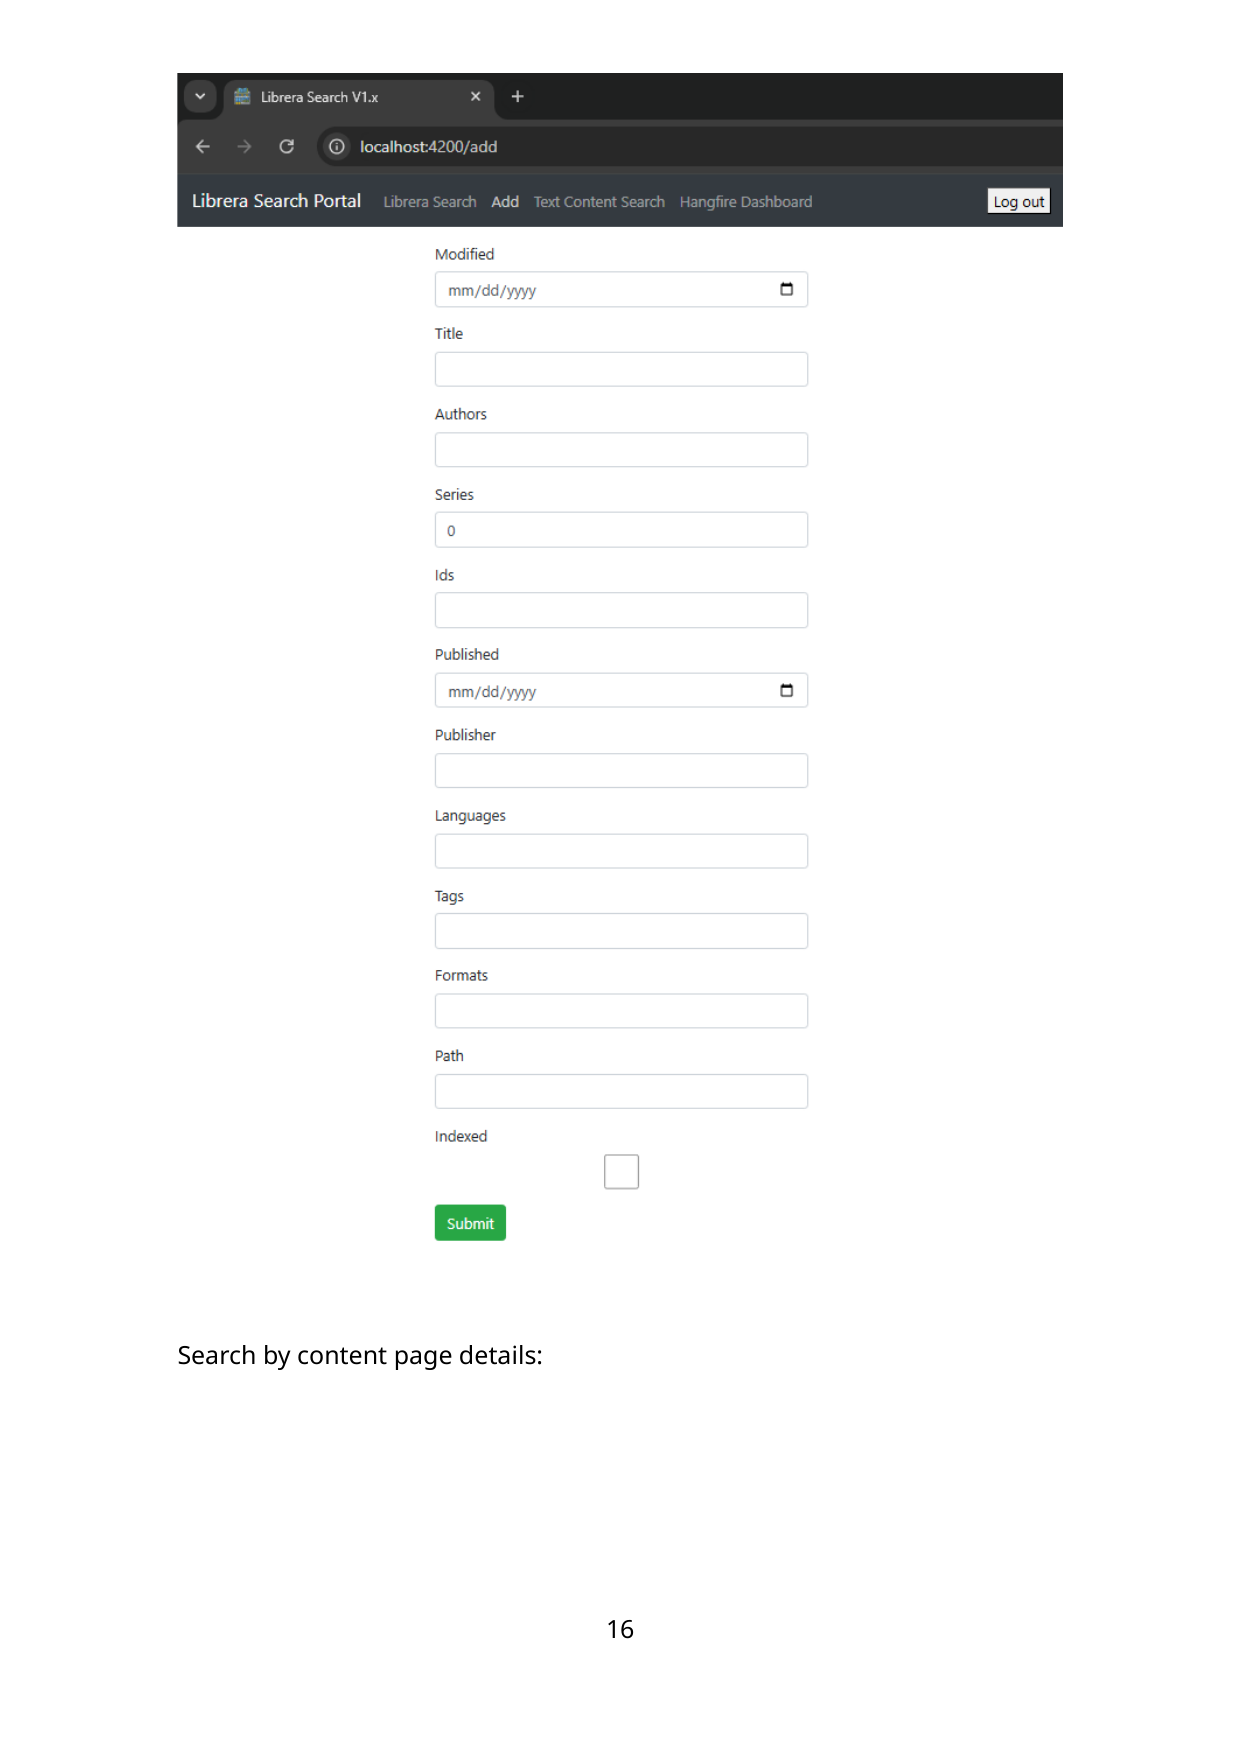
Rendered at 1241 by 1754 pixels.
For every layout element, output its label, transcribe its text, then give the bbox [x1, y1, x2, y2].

picture [177, 73, 1063, 1277]
text Search by content page details: [177, 1337, 1063, 1372]
